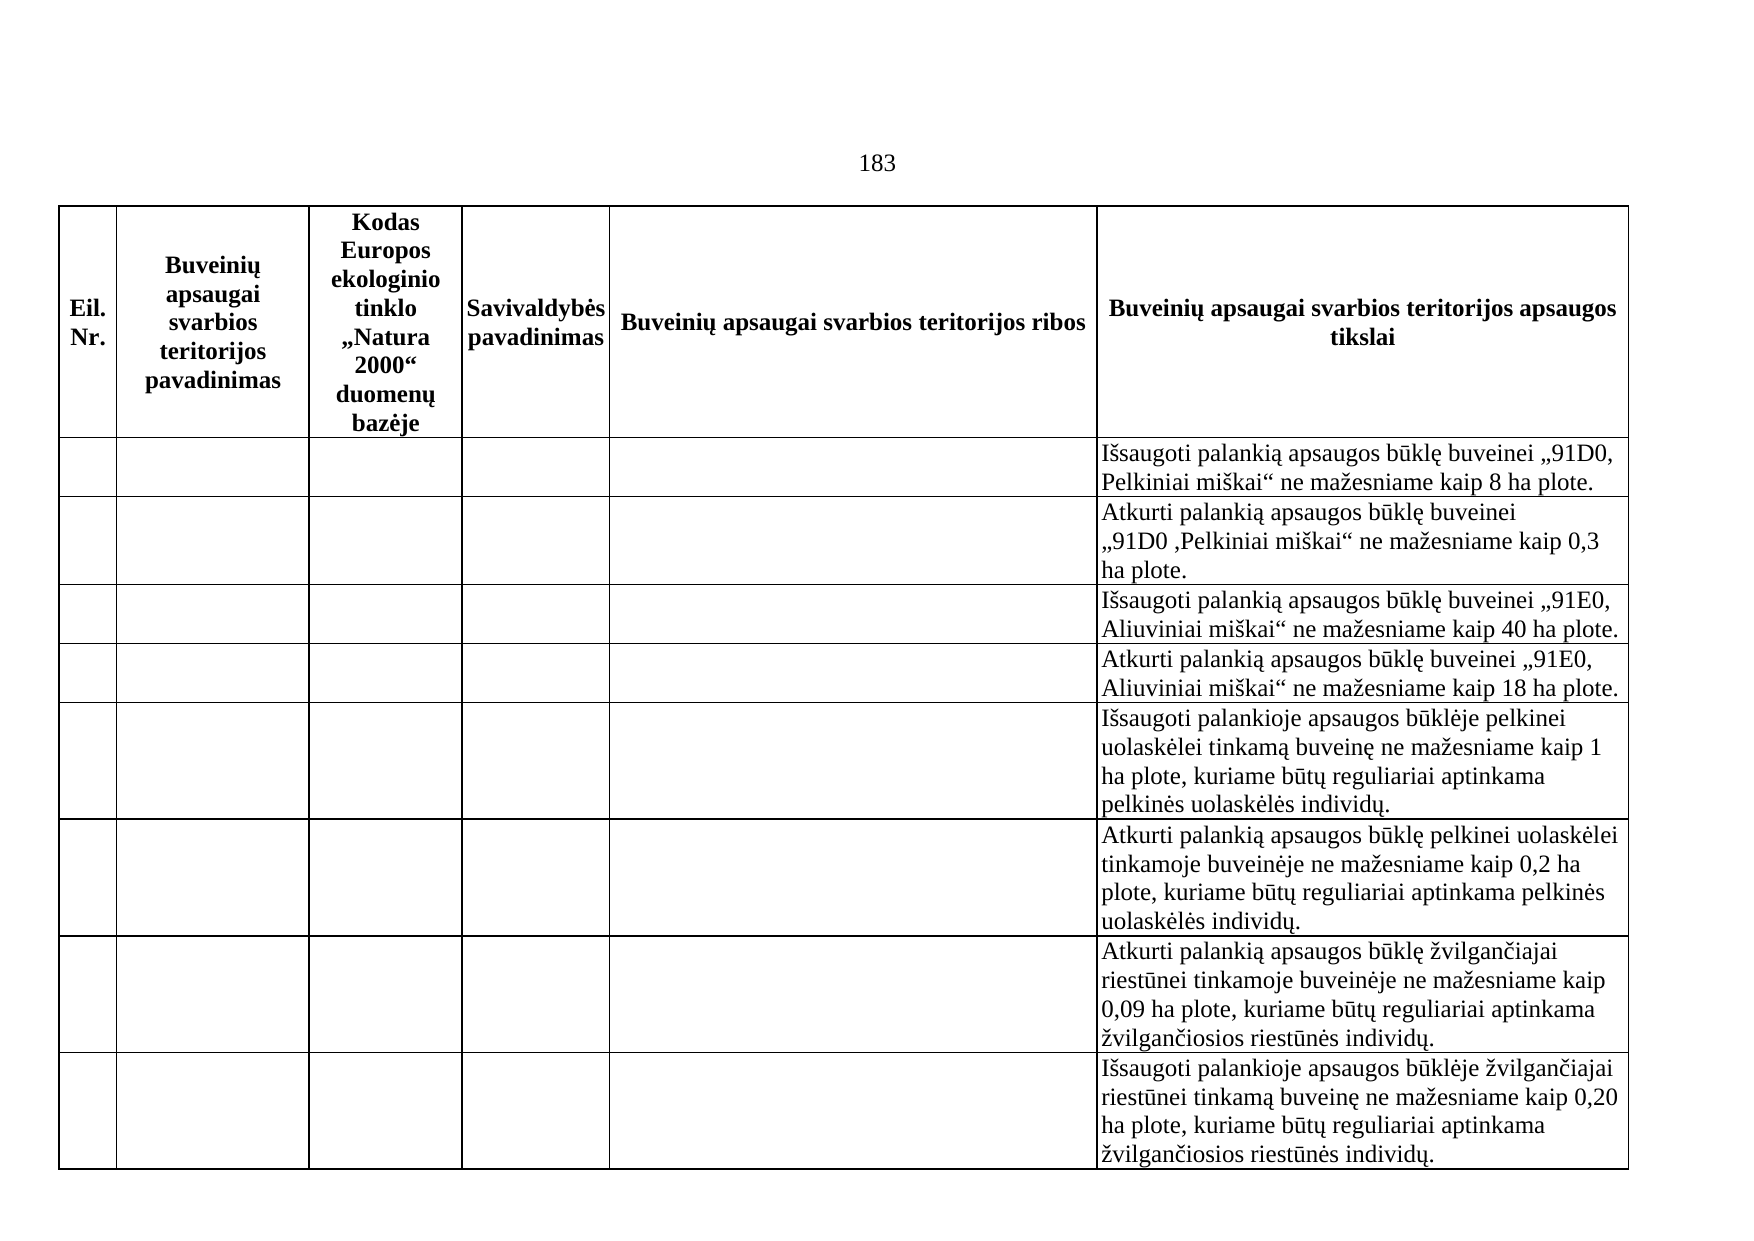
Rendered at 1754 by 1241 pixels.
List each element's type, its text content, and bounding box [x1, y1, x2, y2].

table_cell [310, 703, 461, 818]
table_cell [117, 497, 308, 584]
table_cell [310, 438, 461, 496]
table_cell [60, 1053, 116, 1168]
table_cell [60, 497, 116, 584]
table_cell [60, 937, 116, 1051]
table_header Buveinių apsaugai svarbios teritorijos apsaugos tikslai [1098, 207, 1628, 437]
table_cell [463, 703, 609, 818]
table_cell [310, 585, 461, 643]
table_cell [610, 585, 1096, 643]
table_cell [610, 644, 1096, 702]
table_header Savivaldybės pavadinimas [463, 207, 609, 437]
table_cell [463, 1053, 609, 1168]
table_header Buveinių apsaugai svarbios teritorijos pavadinimas [117, 207, 308, 437]
table_cell [610, 497, 1096, 584]
table_cell [610, 438, 1096, 496]
table_cell Atkurti palankią apsaugos būklę buveinei „91D0 ,Pelkiniai miškai“ ne mažesniame kaip 0,3 ha plote. [1098, 497, 1628, 584]
table_cell [463, 497, 609, 584]
table_cell [310, 1053, 461, 1168]
table_cell Išsaugoti palankią apsaugos būklę buveinei „91D0, Pelkiniai miškai“ ne mažesniame kaip 8 ha plote. [1098, 438, 1628, 496]
table_cell [60, 703, 116, 818]
table_cell [463, 820, 609, 935]
table_cell [463, 937, 609, 1051]
table_cell [60, 438, 116, 496]
table_cell [117, 438, 308, 496]
table_header Eil. Nr. [60, 207, 116, 437]
table_cell [60, 644, 116, 702]
table_cell [463, 585, 609, 643]
table_cell [310, 937, 461, 1051]
table_cell [117, 585, 308, 643]
table_cell [610, 1053, 1096, 1168]
table_cell [60, 820, 116, 935]
table_cell [610, 937, 1096, 1051]
table_cell [60, 585, 116, 643]
table_cell [310, 644, 461, 702]
table_cell [117, 820, 308, 935]
table_cell Išsaugoti palankią apsaugos būklę buveinei „91E0, Aliuviniai miškai“ ne mažesniame kaip 40 ha plote. [1098, 585, 1628, 643]
table_cell [463, 438, 609, 496]
table_cell Atkurti palankią apsaugos būklę žvilgančiajai riestūnei tinkamoje buveinėje ne mažesniame kaip 0,09 ha plote, kuriame būtų reguliariai aptinkama žvilgančiosios riestūnės individų. [1098, 937, 1628, 1051]
table_cell [610, 820, 1096, 935]
table_header Kodas Europos ekologinio tinklo „Natura 2000“ duomenų bazėje [310, 207, 461, 437]
table_cell [117, 1053, 308, 1168]
table_cell [117, 937, 308, 1051]
table_cell [117, 703, 308, 818]
table_cell [117, 644, 308, 702]
table_cell Išsaugoti palankioje apsaugos būklėje pelkinei uolaskėlei tinkamą buveinę ne mažesniame kaip 1 ha plote, kuriame būtų reguliariai aptinkama pelkinės uolaskėlės individų. [1098, 703, 1628, 818]
table_cell [310, 820, 461, 935]
table_cell Išsaugoti palankioje apsaugos būklėje žvilgančiajai riestūnei tinkamą buveinę ne mažesniame kaip 0,20 ha plote, kuriame būtų reguliariai aptinkama žvilgančiosios riestūnės individų. [1098, 1053, 1628, 1168]
table_header Buveinių apsaugai svarbios teritorijos ribos [610, 207, 1096, 437]
table_cell [610, 703, 1096, 818]
table_cell Atkurti palankią apsaugos būklę pelkinei uolaskėlei tinkamoje buveinėje ne mažesniame kaip 0,2 ha plote, kuriame būtų reguliariai aptinkama pelkinės uolaskėlės individų. [1098, 820, 1628, 935]
table_cell Atkurti palankią apsaugos būklę buveinei „91E0, Aliuviniai miškai“ ne mažesniame kaip 18 ha plote. [1098, 644, 1628, 702]
table_cell [463, 644, 609, 702]
table_cell [310, 497, 461, 584]
